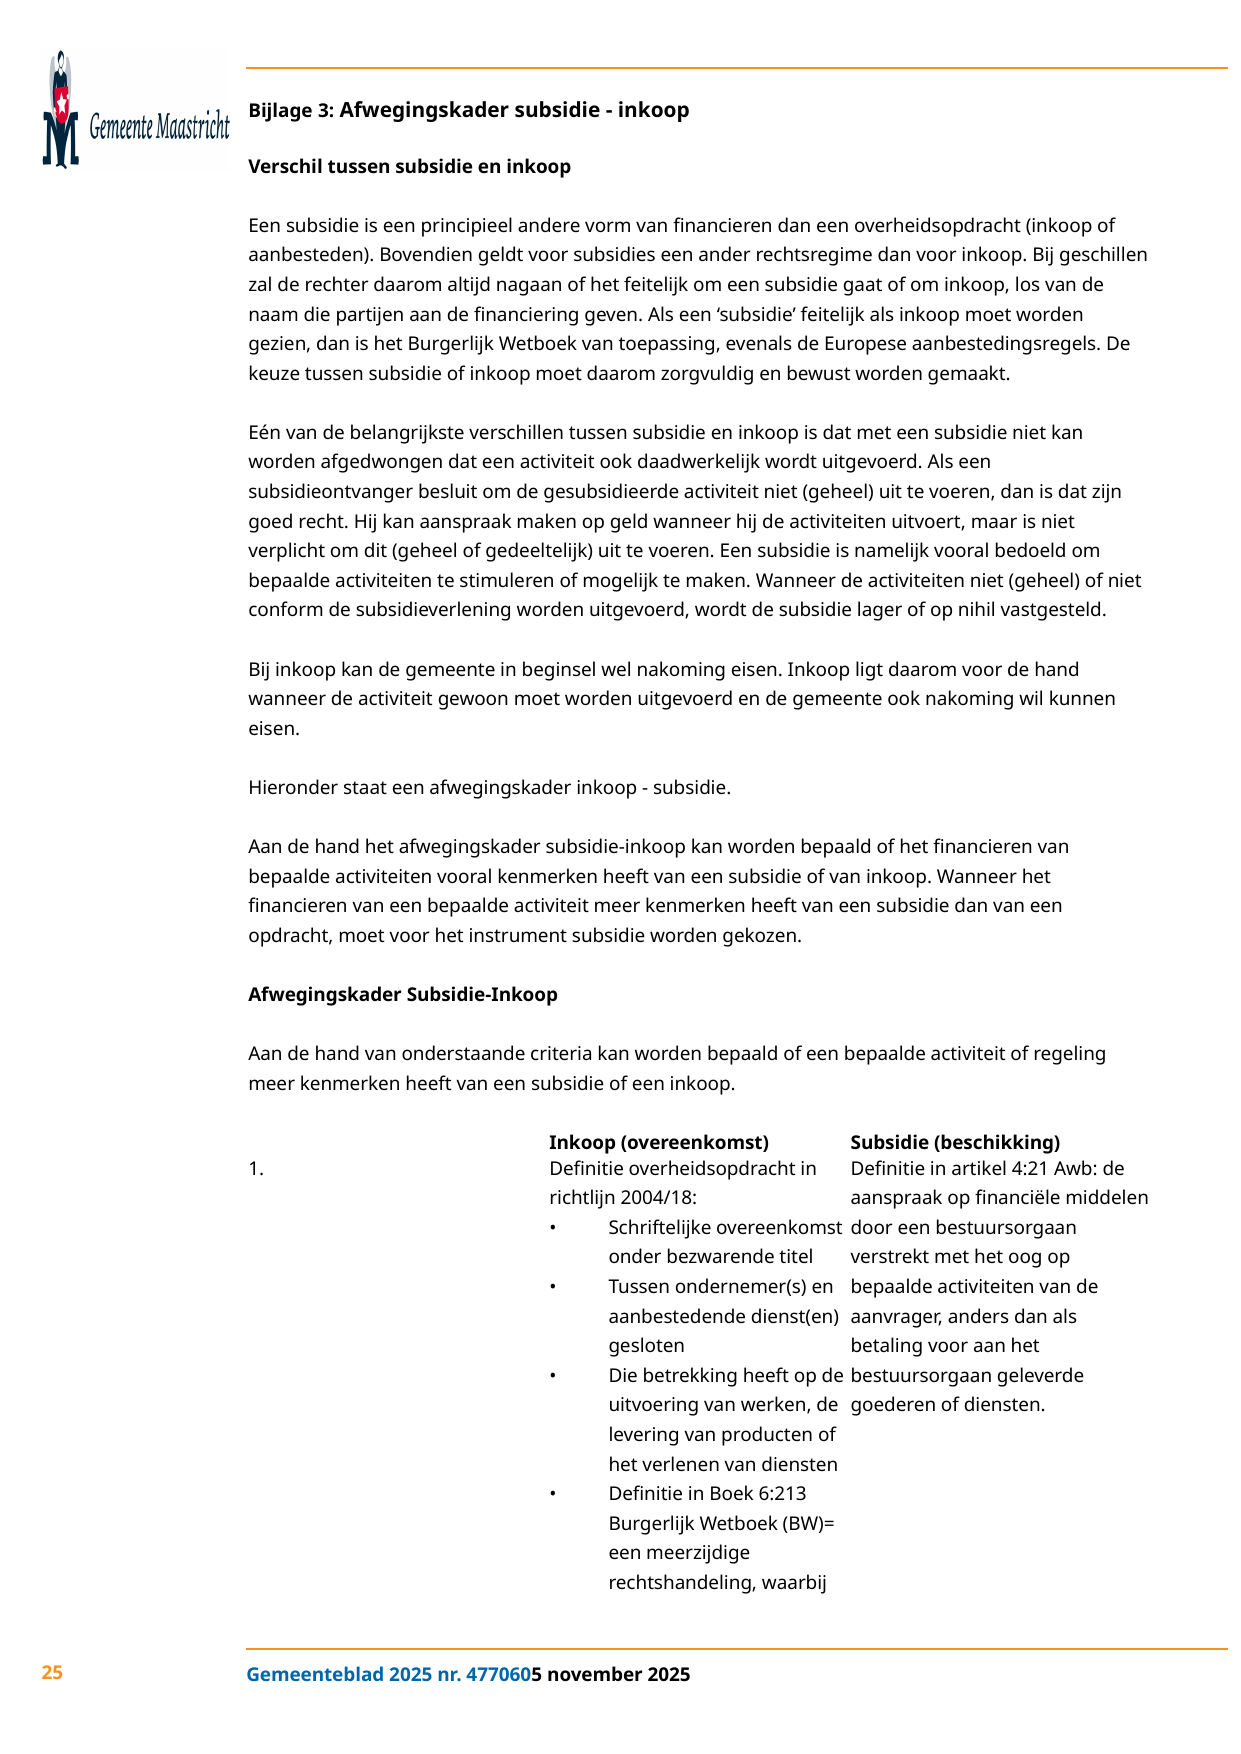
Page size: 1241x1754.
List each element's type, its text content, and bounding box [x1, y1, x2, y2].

table_cell 1. [248, 1155, 549, 1595]
table_cell Definitie overheidsopdracht in richtlijn 2004/18: Schriftelijke overeenkomst onder bezwarende titel Tussen ondernemer(s) en aanbestedende dienst(en) gesloten Die betrekking heeft op de uitvoering van werken, de levering van producten of het verlenen van diensten Definitie in Boek 6:213 Burgerlijk Wetboek (BW)= een meerzijdige rechtshandeling, waarbij [549, 1155, 850, 1595]
text Hieronder staat een afwegingskader inkoop - subsidie. [248, 774, 1152, 800]
table_cell Definitie in artikel 4:21 Awb: de aanspraak op financiële middelen door een bestuursorgaan verstrekt met het oog op bepaalde activiteiten van de aanvrager, anders dan als betaling voor aan het bestuursorgaan geleverde goederen of diensten. [850, 1155, 1152, 1595]
text Aan de hand van onderstaande criteria kan worden bepaald of een bepaalde activiteit of regeling meer kenmerken heeft van een subsidie of een inkoop. [248, 1040, 1152, 1096]
text Verschil tussen subsidie en inkoop [248, 153, 1152, 179]
text Bijlage 3: Afwegingskader subsidie - inkoop [248, 95, 1152, 123]
table_header [248, 1129, 549, 1155]
text Een subsidie is een principieel andere vorm van financieren dan een overheidsopdracht (inkoop of aanbesteden). Bovendien geldt voor subsidies een ander rechtsregime dan voor inkoop. Bij geschillen zal de rechter daarom altijd nagaan of het feitelijk om een subsidie gaat of om inkoop, los van de naam die partijen aan de financiering geven. Als een ‘subsidie’ feitelijk als inkoop moet worden gezien, dan is het Burgerlijk Wetboek van toepassing, evenals de Europese aanbestedingsregels. De keuze tussen subsidie of inkoop moet daarom zorgvuldig en bewust worden gemaakt. [248, 212, 1152, 386]
text Eén van de belangrijkste verschillen tussen subsidie en inkoop is dat met een subsidie niet kan worden afgedwongen dat een activiteit ook daadwerkelijk wordt uitgevoerd. Als een subsidieontvanger besluit om de gesubsidieerde activiteit niet (geheel) uit te voeren, dan is dat zijn goed recht. Hij kan aanspraak maken op geld wanneer hij de activiteiten uitvoert, maar is niet verplicht om dit (geheel of gedeeltelijk) uit te voeren. Een subsidie is namelijk vooral bedoeld om bepaalde activiteiten te stimuleren of mogelijk te maken. Wanneer de activiteiten niet (geheel) of niet conform de subsidieverlening worden uitgevoerd, wordt de subsidie lager of op nihil vastgesteld. [248, 419, 1152, 622]
text Aan de hand het afwegingskader subsidie-inkoop kan worden bepaald of het financieren van bepaalde activiteiten vooral kenmerken heeft van een subsidie of van inkoop. Wanneer het financieren van een bepaalde activiteit meer kenmerken heeft van een subsidie dan van een opdracht, moet voor het instrument subsidie worden gekozen. [248, 833, 1152, 948]
table_header Subsidie (beschikking) [850, 1129, 1152, 1155]
picture [41, 47, 231, 172]
table_header Inkoop (overeenkomst) [549, 1129, 850, 1155]
text Afwegingskader Subsidie-Inkoop [248, 981, 1152, 1007]
text Bij inkoop kan de gemeente in beginsel wel nakoming eisen. Inkoop ligt daarom voor de hand wanneer de activiteit gewoon moet worden uitgevoerd en de gemeente ook nakoming wil kunnen eisen. [248, 656, 1152, 741]
